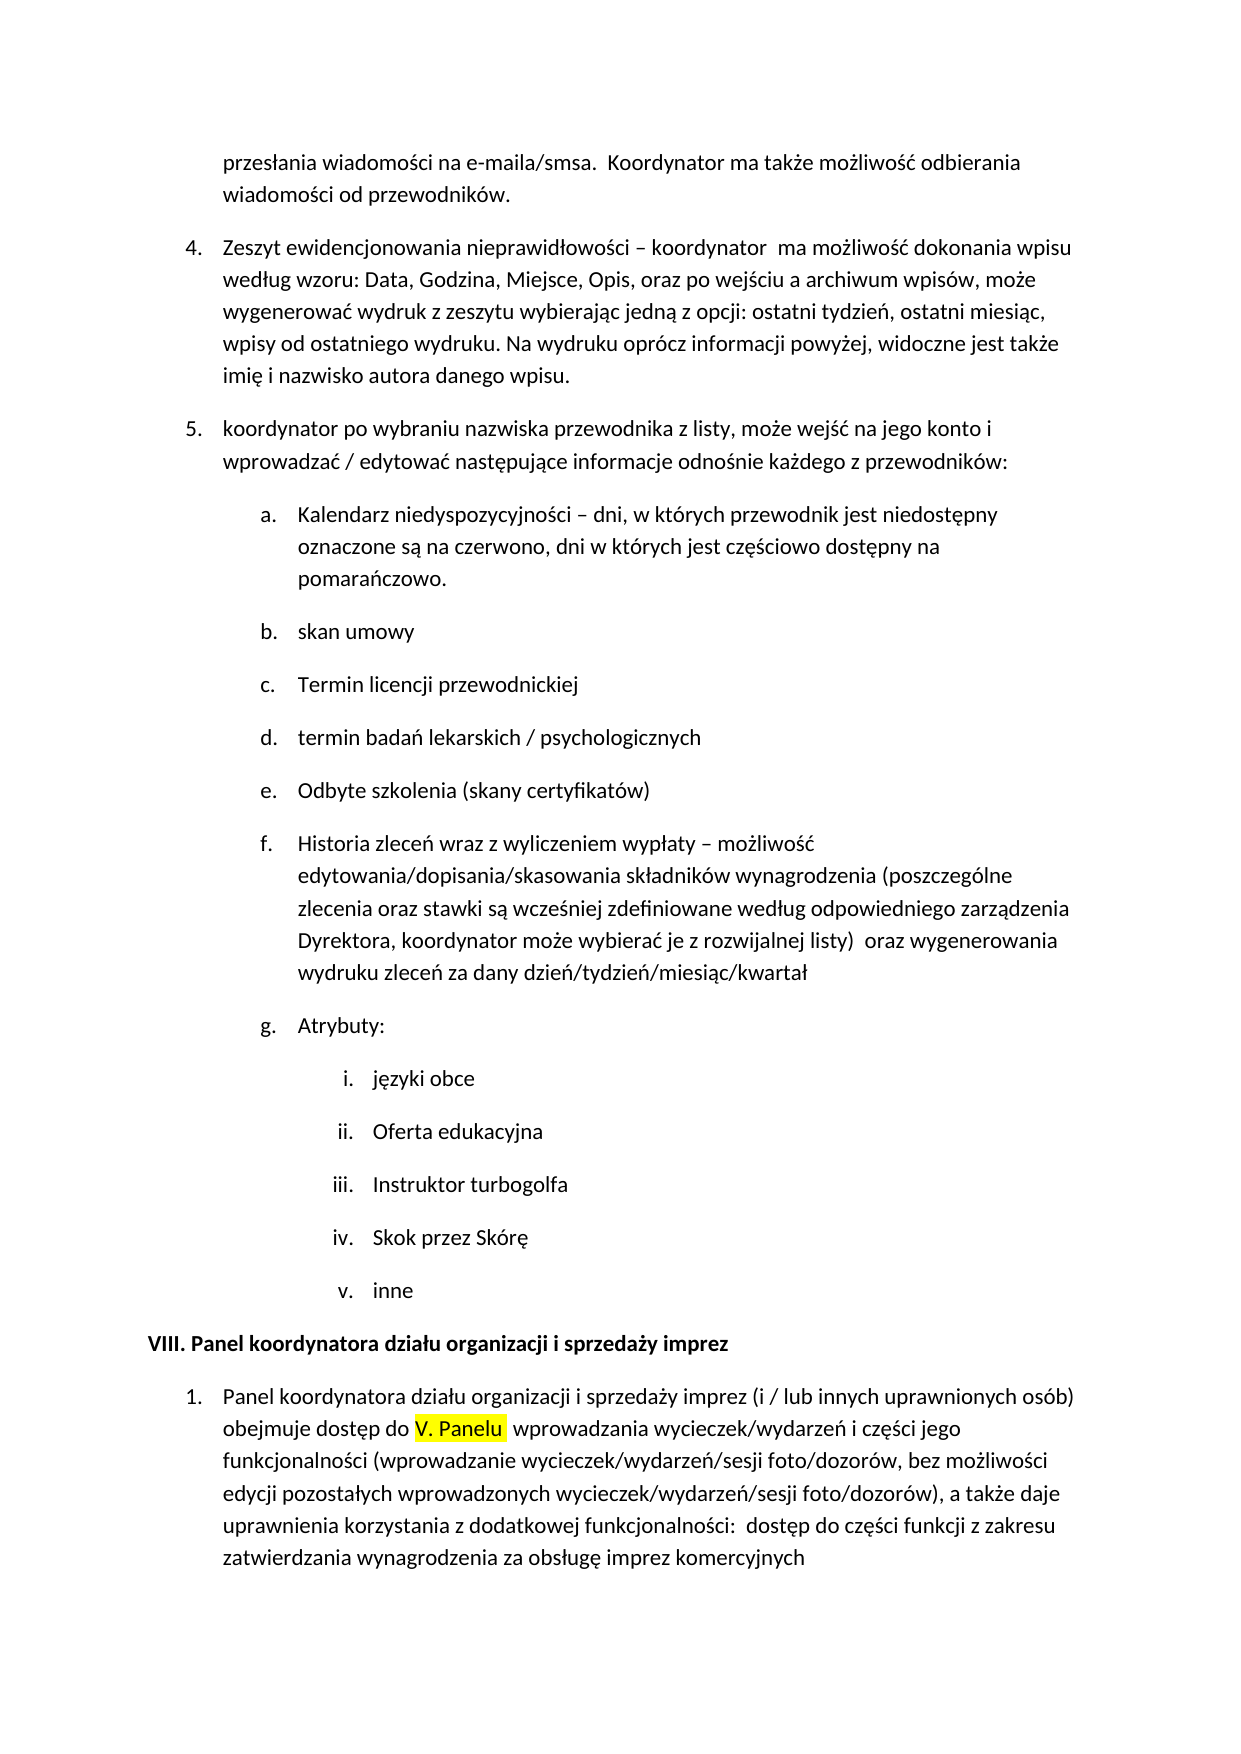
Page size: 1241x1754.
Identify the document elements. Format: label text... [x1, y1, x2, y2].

list Termin licencji przewodnickiej [260, 670, 1093, 698]
list Odbyte szkolenia (skany certyfikatów) [260, 776, 1093, 804]
text VIII. Panel koordynatora działu organizacji i sprzedaży imprez [148, 1329, 1093, 1357]
list skan umowy [260, 617, 1093, 645]
list Oferta edukacyjna [354, 1117, 1093, 1145]
list Zeszyt ewidencjonowania nieprawidłowości – koordynator ma możliwość dokonania wpisu według wzoru: Data, Godzina, Miejsce, Opis, oraz po wejściu a archiwum wpisów, może wygenerować wydruk z zeszytu wybierając jedną z opcji: ostatni tydzień, ostatni miesiąc, wpisy od ostatniego wydruku. Na wydruku oprócz informacji powyżej, widoczne jest także imię i nazwisko autora danego wpisu. [185, 233, 1093, 389]
list Atrybuty: [260, 1011, 1093, 1039]
list termin badań lekarskich / psychologicznych [260, 723, 1093, 751]
list Skok przez Skórę [354, 1223, 1093, 1251]
list Kalendarz niedyspozycyjności – dni, w których przewodnik jest niedostępny oznaczone są na czerwono, dni w których jest częściowo dostępny na pomarańczowo. [260, 500, 1093, 592]
list Historia zleceń wraz z wyliczeniem wypłaty – możliwość edytowania/dopisania/skasowania składników wynagrodzenia (poszczególne zlecenia oraz stawki są wcześniej zdefiniowane według odpowiedniego zarządzenia Dyrektora, koordynator może wybierać je z rozwijalnej listy) oraz wygenerowania wydruku zleceń za dany dzień/tydzień/miesiąc/kwartał [260, 829, 1093, 986]
list Instruktor turbogolfa [354, 1170, 1093, 1198]
list Panel koordynatora działu organizacji i sprzedaży imprez (i / lub innych uprawnionych osób) obejmuje dostęp do V. Panelu wprowadzania wycieczek/wydarzeń i części jego funkcjonalności (wprowadzanie wycieczek/wydarzeń/sesji foto/dozorów, bez możliwości edycji pozostałych wprowadzonych wycieczek/wydarzeń/sesji foto/dozorów), a także daje uprawnienia korzystania z dodatkowej funkcjonalności: dostęp do części funkcji z zakresu zatwierdzania wynagrodzenia za obsługę imprez komercyjnych [185, 1382, 1093, 1571]
list przesłania wiadomości na e-maila/smsa. Koordynator ma także możliwość odbierania wiadomości od przewodników. [185, 148, 1093, 208]
list języki obce [354, 1064, 1093, 1092]
list inne [354, 1276, 1093, 1304]
list koordynator po wybraniu nazwiska przewodnika z listy, może wejść na jego konto i wprowadzać / edytować następujące informacje odnośnie każdego z przewodników: [185, 414, 1093, 475]
